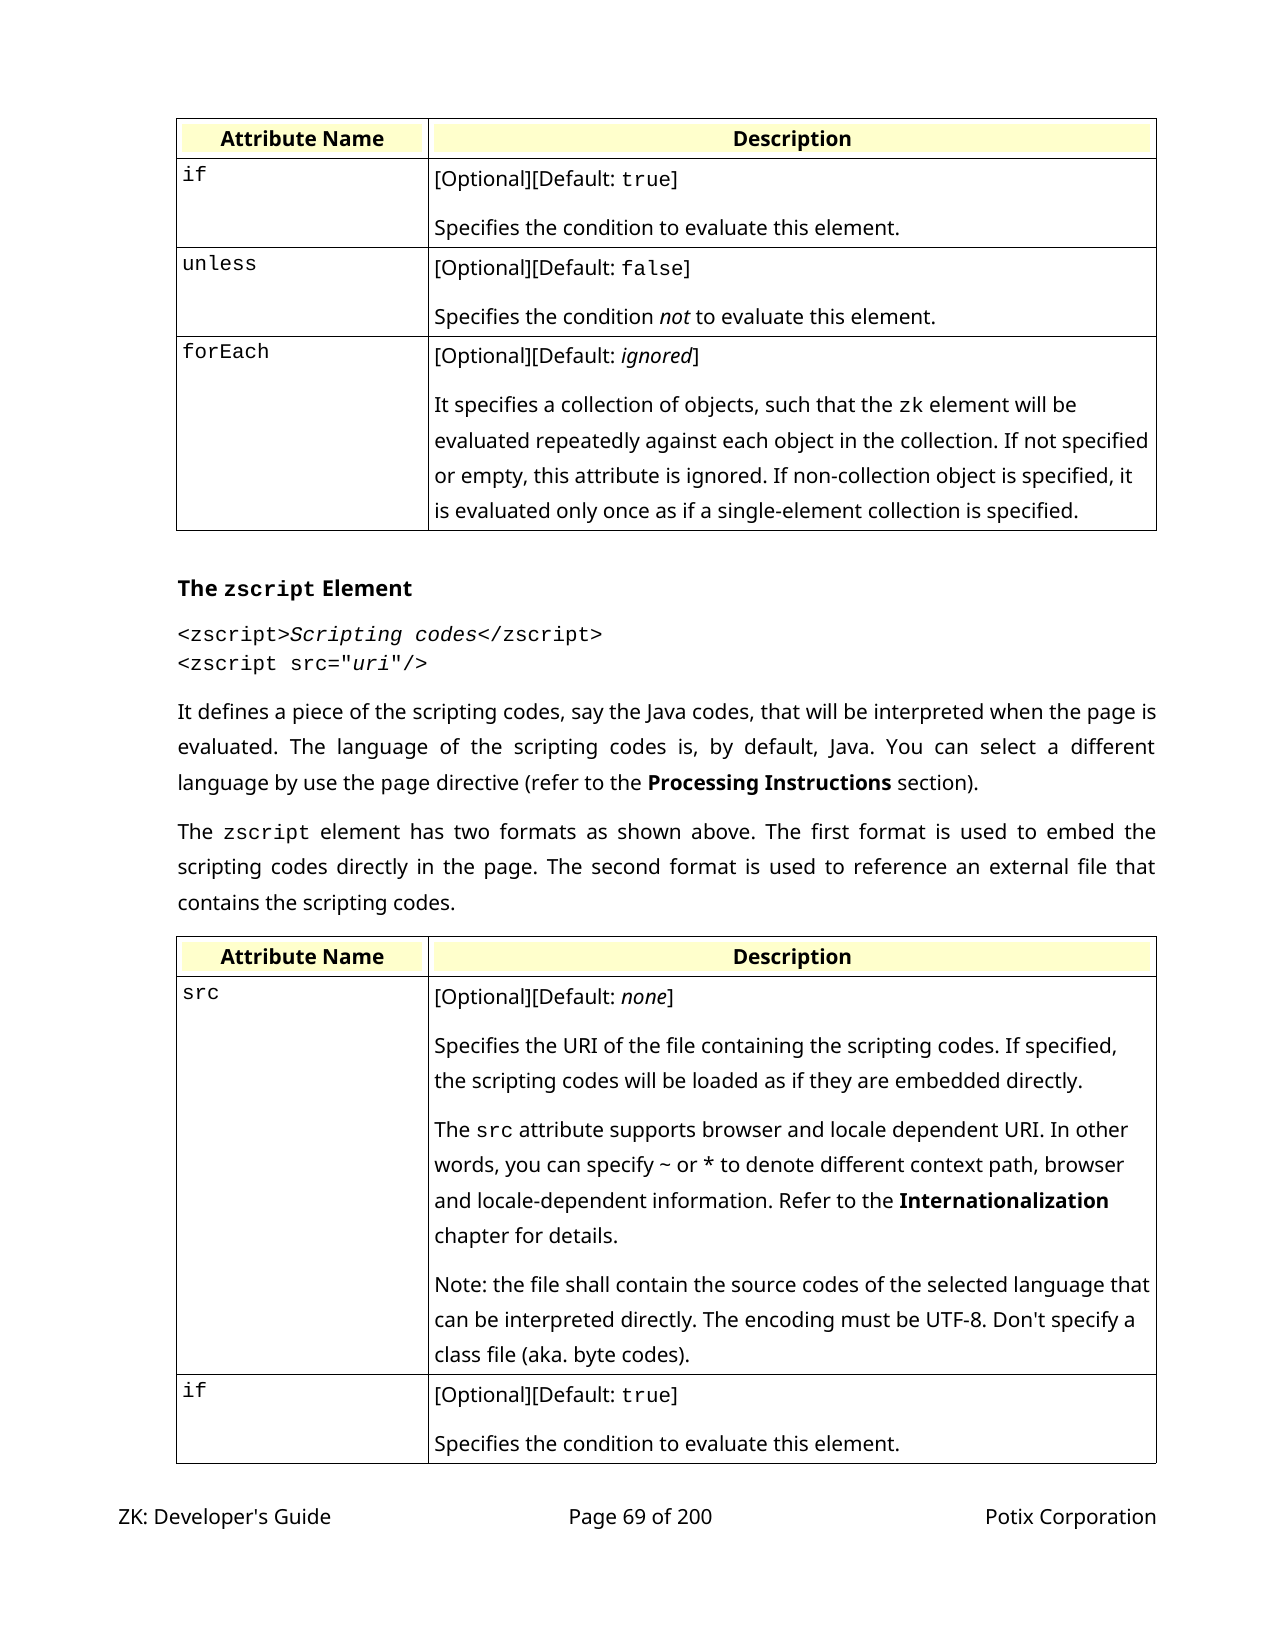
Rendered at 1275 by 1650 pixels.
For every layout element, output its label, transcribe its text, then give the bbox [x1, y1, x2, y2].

text The zscript element has two formats as shown above. The first format is used to embed the scripting codes directly in the page. The second format is used to reference an external file that contains the scripting codes. [177, 817, 1157, 916]
table_cell [Optional][Default: true] Specifies the condition to evaluate this element. [429, 1375, 1156, 1463]
table_header Attribute Name [177, 119, 428, 158]
table_cell unless [177, 248, 428, 336]
text <zscript>Scripting codes</zscript> <zscript src="uri"/> [177, 624, 1157, 677]
table_header Description [429, 119, 1156, 158]
subtitle The zscript Element [177, 573, 1157, 603]
table_cell src [177, 977, 428, 1374]
table_cell forEach [177, 337, 428, 530]
table_cell [Optional][Default: none] Specifies the URI of the file containing the scripting codes. If specified, the scripting codes will be loaded as if they are embedded directly. The src attribute supports browser and locale dependent URI. In other words, you can specify ~ or * to denote different context path, browser and locale-dependent information. Refer to the Internationalization chapter for details. Note: the file shall contain the source codes of the selected language that can be interpreted directly. The encoding must be UTF-8. Don't specify a class file (aka. byte codes). [429, 977, 1156, 1374]
text It defines a piece of the scripting codes, say the Java codes, that will be interpreted when the page is evaluated. The language of the scripting codes is, by default, Java. You can select a different language by use the page directive (refer to the Processing Instructions section). [177, 697, 1157, 796]
table_cell if [177, 159, 428, 247]
table_header Attribute Name [177, 937, 428, 976]
table_cell [Optional][Default: true] Specifies the condition to evaluate this element. [429, 159, 1156, 247]
table_cell [Optional][Default: ignored] It specifies a collection of objects, such that the zk element will be evaluated repeatedly against each object in the collection. If not specified or empty, this attribute is ignored. If non-collection object is specified, it is evaluated only once as if a single-element collection is specified. [429, 337, 1156, 530]
table_cell if [177, 1375, 428, 1463]
table_cell [Optional][Default: false] Specifies the condition not to evaluate this element. [429, 248, 1156, 336]
table_header Description [429, 937, 1156, 976]
